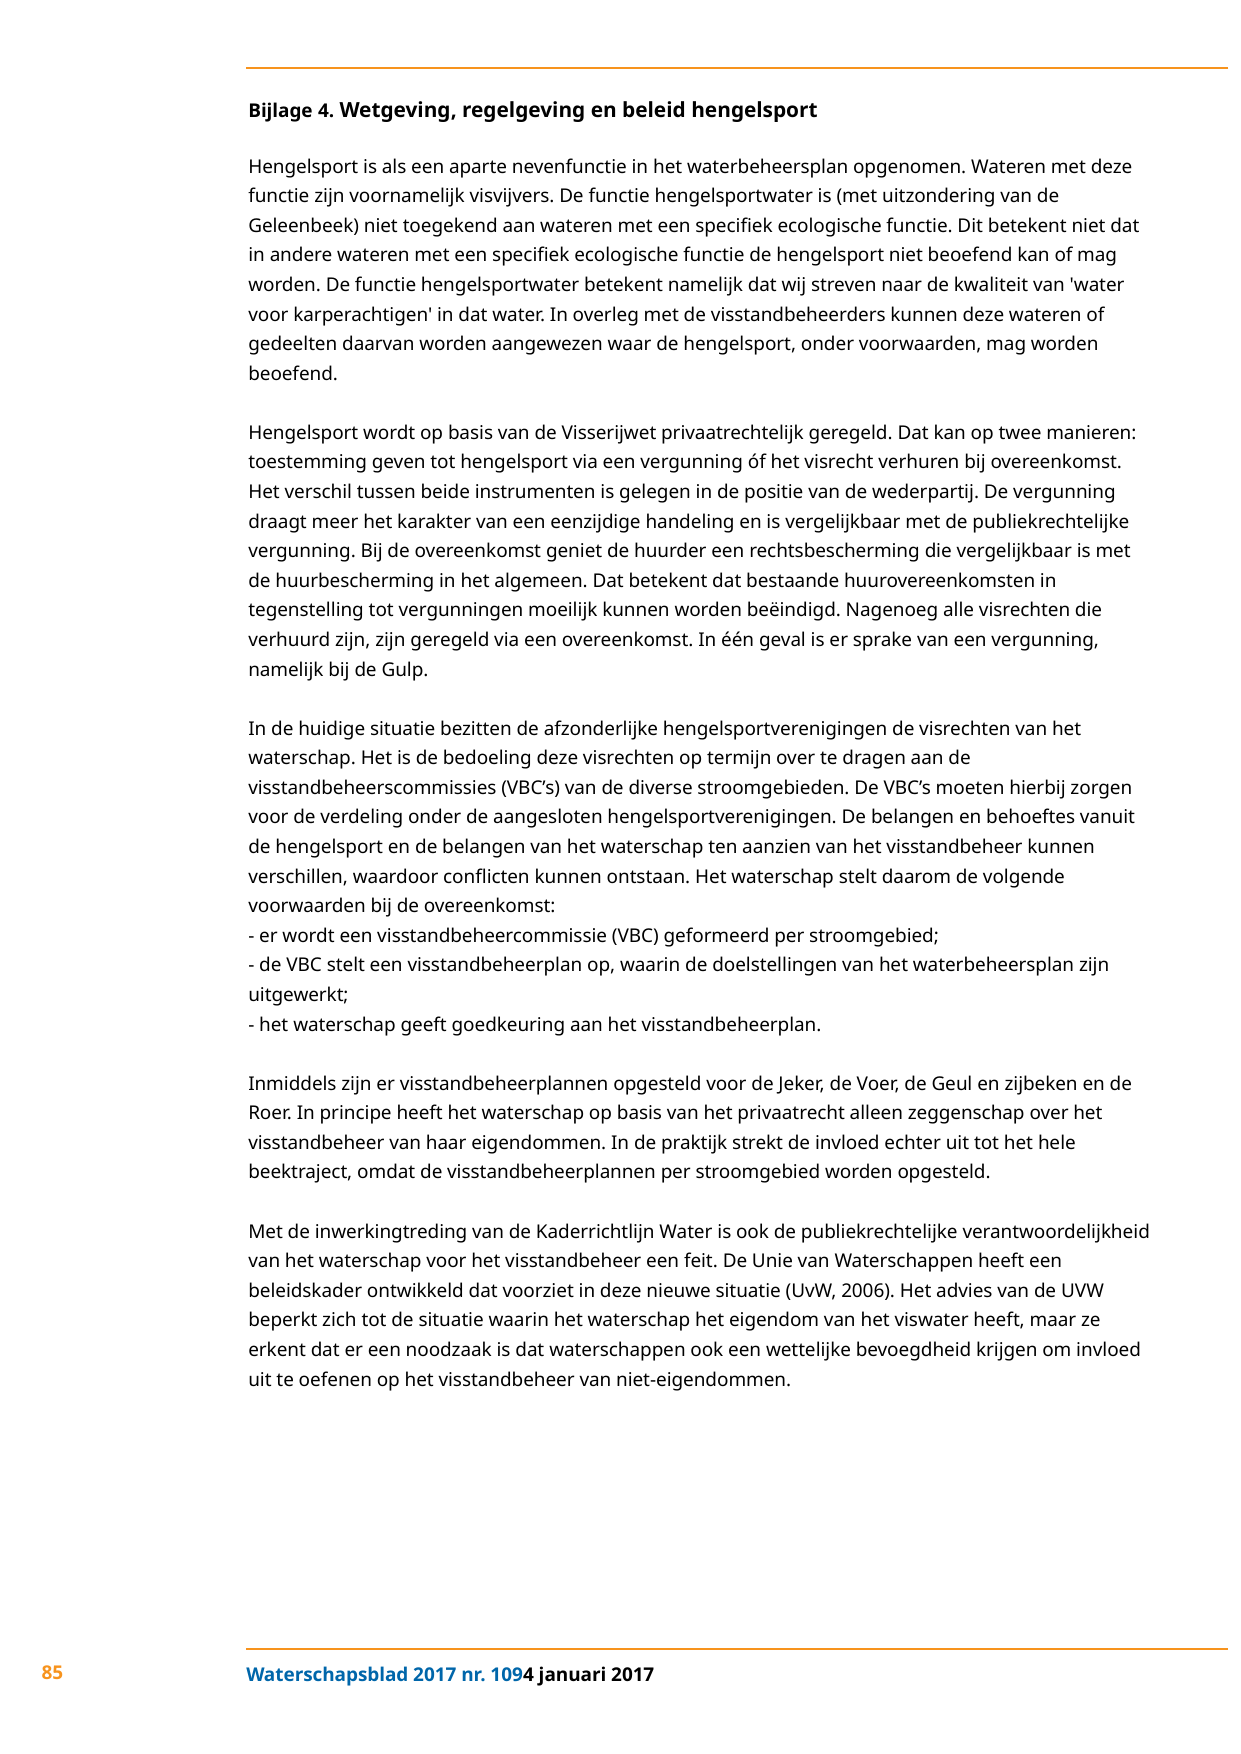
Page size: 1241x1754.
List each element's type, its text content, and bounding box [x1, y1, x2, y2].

text Hengelsport wordt op basis van de Visserijwet privaatrechtelijk geregeld. Dat kan op twee manieren: toestemming geven tot hengelsport via een vergunning óf het visrecht verhuren bij overeenkomst. Het verschil tussen beide instrumenten is gelegen in de positie van de wederpartij. De vergunning draagt meer het karakter van een eenzijdige handeling en is vergelijkbaar met de publiekrechtelijke vergunning. Bij de overeenkomst geniet de huurder een rechtsbescherming die vergelijkbaar is met de huurbescherming in het algemeen. Dat betekent dat bestaande huurovereenkomsten in tegenstelling tot vergunningen moeilijk kunnen worden beëindigd. Nagenoeg alle visrechten die verhuurd zijn, zijn geregeld via een overeenkomst. In één geval is er sprake van een vergunning, namelijk bij de Gulp. [248, 419, 1152, 682]
text - de VBC stelt een visstandbeheerplan op, waarin de doelstellingen van het waterbeheersplan zijn uitgewerkt; [248, 952, 1152, 1007]
text Bijlage 4. Wetgeving, regelgeving en beleid hengelsport [248, 95, 1152, 123]
text Hengelsport is als een aparte nevenfunctie in het waterbeheersplan opgenomen. Wateren met deze functie zijn voornamelijk visvijvers. De functie hengelsportwater is (met uitzondering van de Geleenbeek) niet toegekend aan wateren met een specifiek ecologische functie. Dit betekent niet dat in andere wateren met een specifiek ecologische functie de hengelsport niet beoefend kan of mag worden. De functie hengelsportwater betekent namelijk dat wij streven naar de kwaliteit van 'water voor karperachtigen' in dat water. In overleg met de visstandbeheerders kunnen deze wateren of gedeelten daarvan worden aangewezen waar de hengelsport, onder voorwaarden, mag worden beoefend. [248, 153, 1152, 386]
text - het waterschap geeft goedkeuring aan het visstandbeheerplan. [248, 1011, 1152, 1037]
picture [41, 47, 231, 172]
text In de huidige situatie bezitten de afzonderlijke hengelsportverenigingen de visrechten van het waterschap. Het is de bedoeling deze visrechten op termijn over te dragen aan de visstandbeheerscommissies (VBC’s) van de diverse stroomgebieden. De VBC’s moeten hierbij zorgen voor de verdeling onder de aangesloten hengelsportverenigingen. De belangen en behoeftes vanuit de hengelsport en de belangen van het waterschap ten aanzien van het visstandbeheer kunnen verschillen, waardoor conflicten kunnen ontstaan. Het waterschap stelt daarom de volgende voorwaarden bij de overeenkomst: [248, 715, 1152, 918]
text Met de inwerkingtreding van de Kaderrichtlijn Water is ook de publiekrechtelijke verantwoordelijkheid van het waterschap voor het visstandbeheer een feit. De Unie van Waterschappen heeft een beleidskader ontwikkeld dat voorziet in deze nieuwe situatie (UvW, 2006). Het advies van de UVW beperkt zich tot de situatie waarin het waterschap het eigendom van het viswater heeft, maar ze erkent dat er een noodzaak is dat waterschappen ook een wettelijke bevoegdheid krijgen om invloed uit te oefenen op het visstandbeheer van niet-eigendommen. [248, 1218, 1152, 1392]
text Inmiddels zijn er visstandbeheerplannen opgesteld voor de Jeker, de Voer, de Geul en zijbeken en de Roer. In principe heeft het waterschap op basis van het privaatrecht alleen zeggenschap over het visstandbeheer van haar eigendommen. In de praktijk strekt de invloed echter uit tot het hele beektraject, omdat de visstandbeheerplannen per stroomgebied worden opgesteld. [248, 1070, 1152, 1184]
text - er wordt een visstandbeheercommissie (VBC) geformeerd per stroomgebied; [248, 922, 1152, 948]
